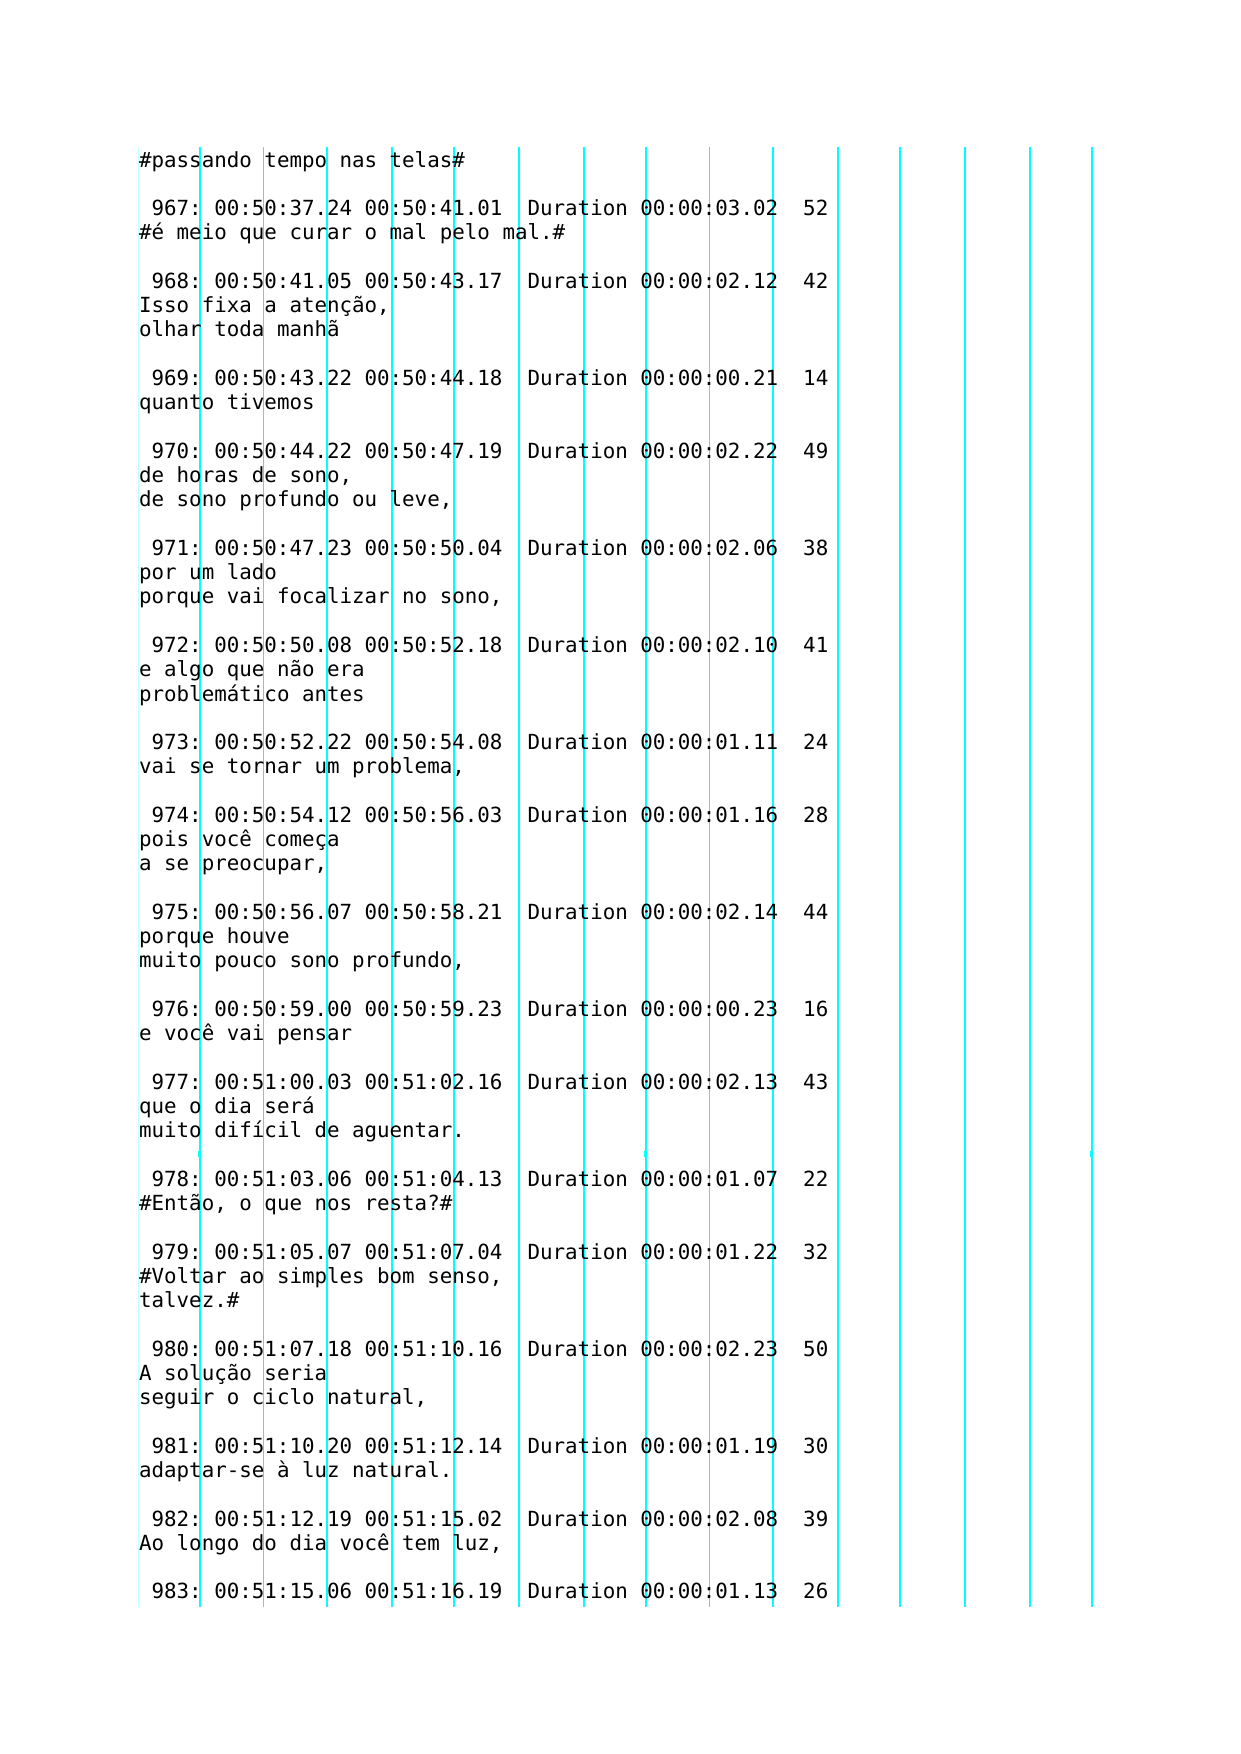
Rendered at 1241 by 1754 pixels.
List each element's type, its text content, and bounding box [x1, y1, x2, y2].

text 980: 00:51:07.18 00:51:10.16 Duration 00:00:02.23 50 [139, 1337, 1101, 1361]
text #Então, o que nos resta?# [139, 1191, 1101, 1216]
text 967: 00:50:37.24 00:50:41.01 Duration 00:00:03.02 52 [139, 196, 1101, 220]
text a se preocupar, [139, 851, 1101, 876]
text 970: 00:50:44.22 00:50:47.19 Duration 00:00:02.22 49 [139, 439, 1101, 463]
text Isso fixa a atenção, [139, 293, 1101, 317]
text e você vai pensar [139, 1021, 1101, 1046]
text adaptar-se à luz natural. [139, 1458, 1101, 1482]
text problemático antes [139, 682, 1101, 706]
text A solução seria [139, 1361, 1101, 1385]
text 969: 00:50:43.22 00:50:44.18 Duration 00:00:00.21 14 [139, 366, 1101, 390]
text quanto tivemos [139, 390, 1101, 414]
text talvez.# [139, 1288, 1101, 1313]
text muito pouco sono profundo, [139, 948, 1101, 973]
text 971: 00:50:47.23 00:50:50.04 Duration 00:00:02.06 38 [139, 536, 1101, 560]
text 983: 00:51:15.06 00:51:16.19 Duration 00:00:01.13 26 [139, 1579, 1101, 1604]
text de sono profundo ou leve, [139, 487, 1101, 512]
text 968: 00:50:41.05 00:50:43.17 Duration 00:00:02.12 42 [139, 269, 1101, 293]
text olhar toda manhã [139, 317, 1101, 342]
text 972: 00:50:50.08 00:50:52.18 Duration 00:00:02.10 41 [139, 633, 1101, 657]
text vai se tornar um problema, [139, 754, 1101, 779]
text que o dia será [139, 1094, 1101, 1118]
text 975: 00:50:56.07 00:50:58.21 Duration 00:00:02.14 44 [139, 900, 1101, 924]
text porque houve [139, 924, 1101, 948]
text muito difícil de aguentar. [139, 1118, 1101, 1143]
text 974: 00:50:54.12 00:50:56.03 Duration 00:00:01.16 28 [139, 803, 1101, 827]
text 973: 00:50:52.22 00:50:54.08 Duration 00:00:01.11 24 [139, 730, 1101, 754]
text #passando tempo nas telas# [139, 148, 1101, 172]
text 982: 00:51:12.19 00:51:15.02 Duration 00:00:02.08 39 [139, 1507, 1101, 1531]
text de horas de sono, [139, 463, 1101, 487]
text pois você começa [139, 827, 1101, 851]
text 981: 00:51:10.20 00:51:12.14 Duration 00:00:01.19 30 [139, 1434, 1101, 1458]
text 977: 00:51:00.03 00:51:02.16 Duration 00:00:02.13 43 [139, 1070, 1101, 1094]
text Ao longo do dia você tem luz, [139, 1531, 1101, 1555]
text #é meio que curar o mal pelo mal.# [139, 220, 1101, 245]
text 979: 00:51:05.07 00:51:07.04 Duration 00:00:01.22 32 [139, 1240, 1101, 1264]
text seguir o ciclo natural, [139, 1385, 1101, 1410]
text #Voltar ao simples bom senso, [139, 1264, 1101, 1288]
text e algo que não era [139, 657, 1101, 682]
text porque vai focalizar no sono, [139, 584, 1101, 609]
text 978: 00:51:03.06 00:51:04.13 Duration 00:00:01.07 22 [139, 1167, 1101, 1191]
text por um lado [139, 560, 1101, 584]
picture [138, 147, 1102, 1607]
text 976: 00:50:59.00 00:50:59.23 Duration 00:00:00.23 16 [139, 997, 1101, 1021]
